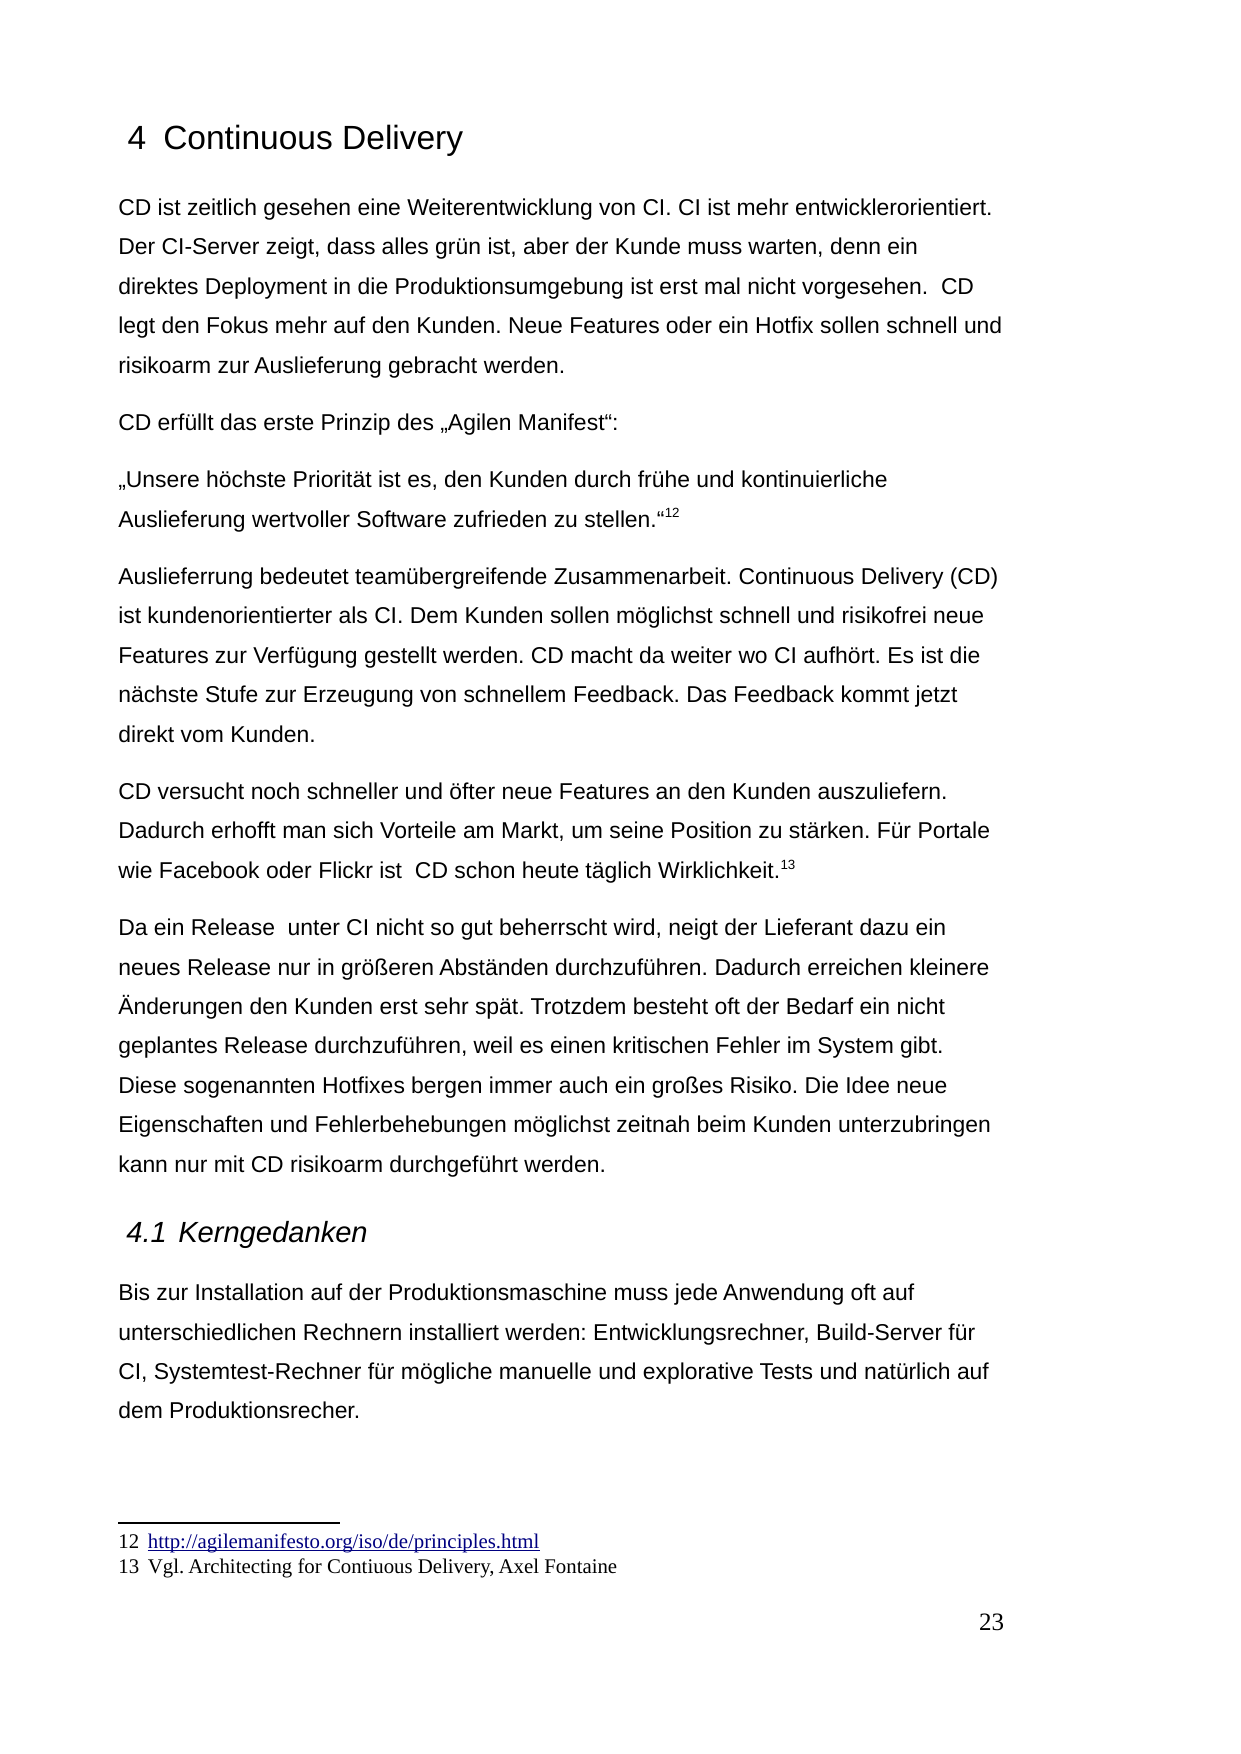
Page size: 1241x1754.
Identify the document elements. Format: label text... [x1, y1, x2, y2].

subtitle Continuous Delivery [118, 118, 1004, 157]
text Da ein Release unter CI nicht so gut beherrscht wird, neigt der Lieferant dazu ein neues Release nur in größeren Abständen durchzuführen. Dadurch erreichen kleinere Änderungen den Kunden erst sehr spät. Trotzdem besteht oft der Bedarf ein nicht geplantes Release durchzuführen, weil es einen kritischen Fehler im System gibt. Diese sogenannten Hotfixes bergen immer auch ein großes Risiko. Die Idee neue Eigenschaften und Fehlerbehebungen möglichst zeitnah beim Kunden unterzubringen kann nur mit CD risikoarm durchgeführt werden. [118, 914, 1004, 1177]
text http://agilemanifesto.org/iso/de/principles.html [118, 1529, 1004, 1553]
text CD versucht noch schneller und öfter neue Features an den Kunden auszuliefern. Dadurch erhofft man sich Vorteile am Markt, um seine Position zu stärken. Für Portale wie Facebook oder Flickr ist CD schon heute täglich Wirklichkeit. [118, 778, 1004, 883]
text CD ist zeitlich gesehen eine Weiterentwicklung von CI. CI ist mehr entwicklerorientiert. Der CI-Server zeigt, dass alles grün ist, aber der Kunde muss warten, denn ein direktes Deployment in die Produktionsumgebung ist erst mal nicht vorgesehen. CD legt den Fokus mehr auf den Kunden. Neue Features oder ein Hotfix sollen schnell und risikoarm zur Auslieferung gebracht werden. [118, 194, 1004, 378]
text CD erfüllt das erste Prinzip des „Agilen Manifest“: [118, 409, 1004, 435]
text Vgl. Architecting for Contiuous Delivery, Axel Fontaine [118, 1553, 1004, 1578]
subtitle Kerngedanken [118, 1215, 1004, 1249]
text Bis zur Installation auf der Produktionsmaschine muss jede Anwendung oft auf unterschiedlichen Rechnern installiert werden: Entwicklungsrechner, Build-Server für CI, Systemtest-Rechner für mögliche manuelle und explorative Tests und natürlich auf dem Produktionsrecher. [118, 1279, 1004, 1424]
text „Unsere höchste Priorität ist es, den Kunden durch frühe und kontinuierliche Auslieferung wertvoller Software zufrieden zu stellen.“ [118, 466, 1004, 532]
text Auslieferrung bedeutet teamübergreifende Zusammenarbeit. Continuous Delivery (CD) ist kundenorientierter als CI. Dem Kunden sollen möglichst schnell und risikofrei neue Features zur Verfügung gestellt werden. CD macht da weiter wo CI aufhört. Es ist die nächste Stufe zur Erzeugung von schnellem Feedback. Das Feedback kommt jetzt direkt vom Kunden. [118, 563, 1004, 747]
